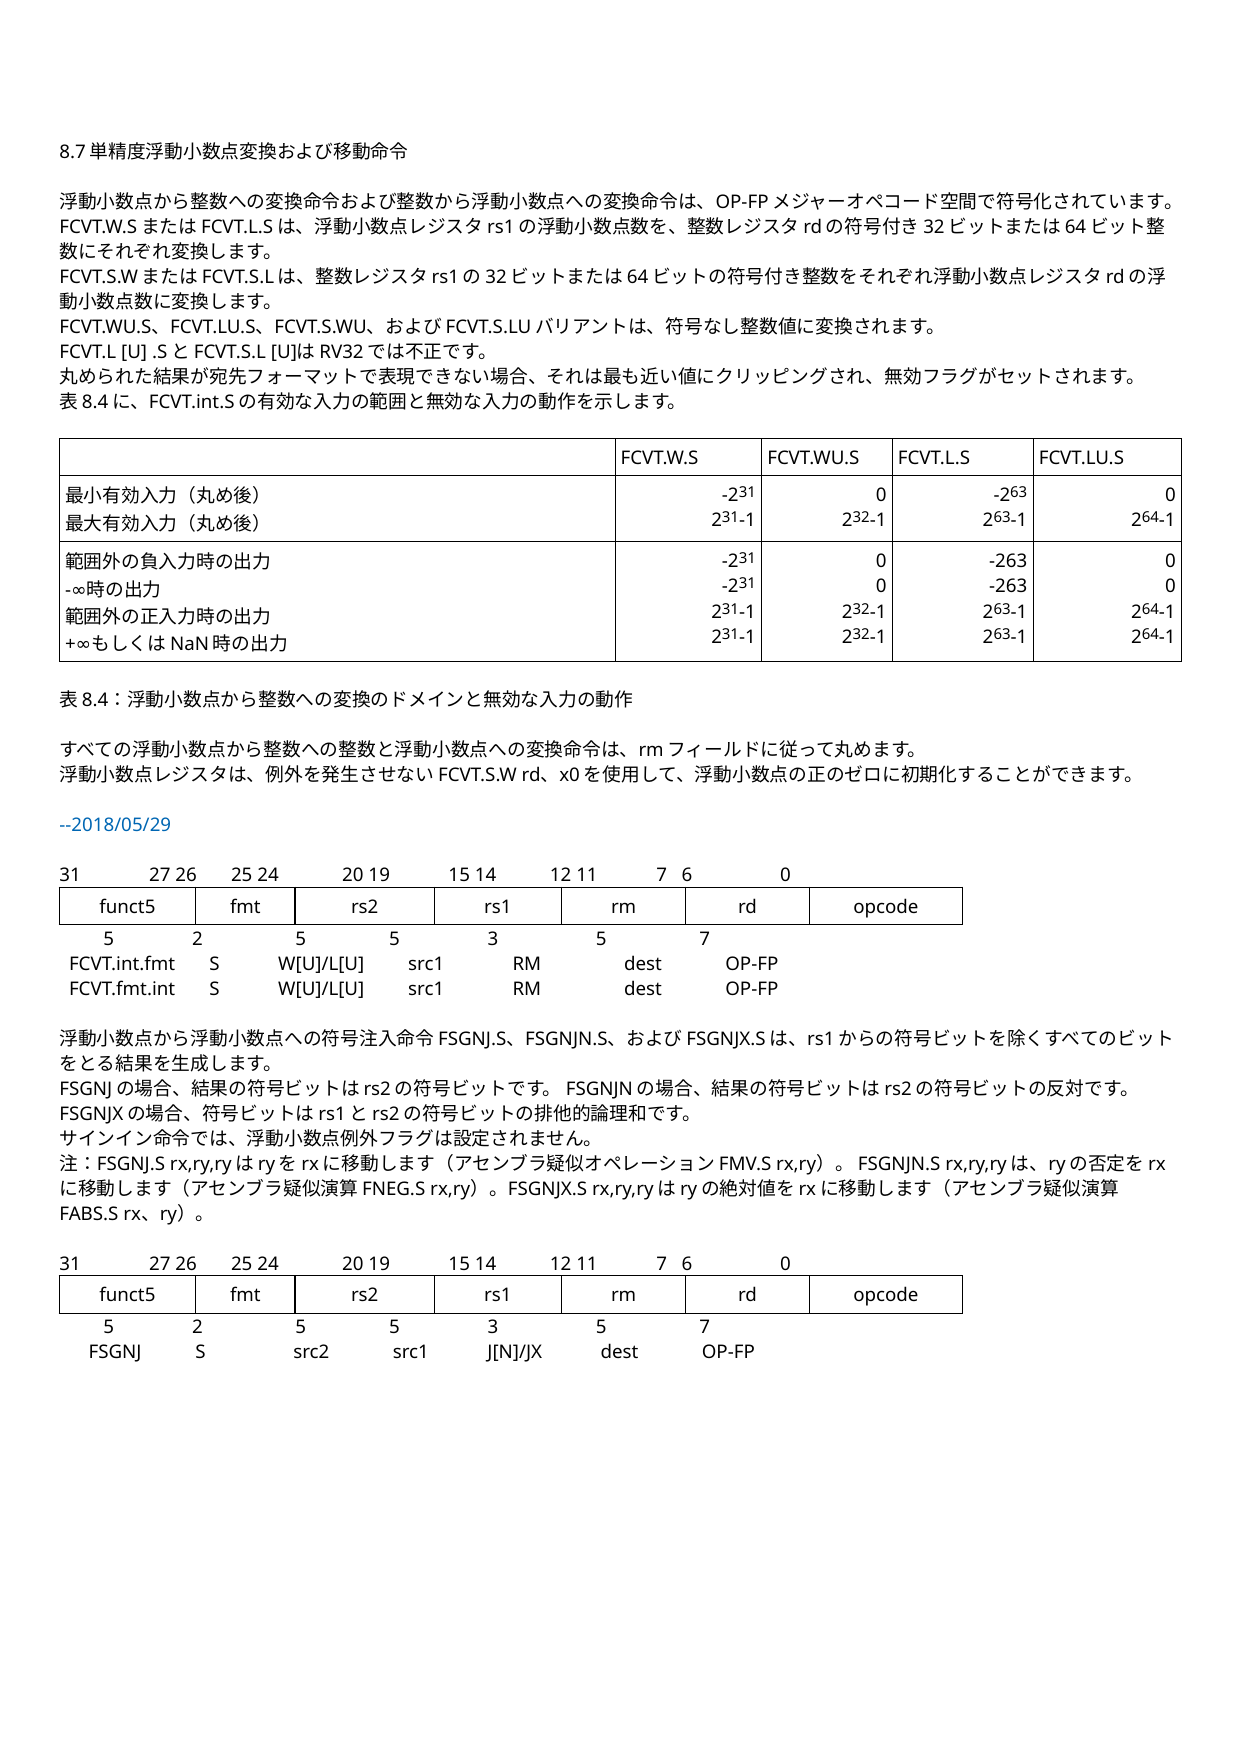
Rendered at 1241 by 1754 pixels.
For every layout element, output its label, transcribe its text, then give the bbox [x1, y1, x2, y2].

text FCVT.int.fmt S W[U]/L[U] src1 RM dest OP-FP [59, 950, 1181, 975]
table_cell 範囲外の負入力時の出力 -∞時の出力 範囲外の正入力時の出力 +∞もしくはNaN時の出力 [60, 542, 615, 661]
table_cell -263 263-1 [893, 476, 1033, 541]
text 丸められた結果が宛先フォーマットで表現できない場合、それは最も近い値にクリッピングされ、無効フラグがセットされます。 [59, 363, 1181, 388]
text FSGNJ S src2 src1 J[N]/JX dest OP-FP [59, 1339, 1181, 1364]
text すべての浮動小数点から整数への整数と浮動小数点への変換命令は、rmフィールドに従って丸めます。 [59, 737, 1181, 762]
text 8.7単精度浮動小数点変換および移動命令 [59, 138, 1181, 163]
table_cell 0 232-1 [762, 476, 892, 541]
text 表8.4：浮動小数点から整数への変換のドメインと無効な入力の動作 [59, 687, 1181, 712]
table_cell 0 0 232-1 232-1 [762, 542, 892, 661]
table_header fmt [196, 1276, 294, 1313]
text FCVT.L [U] .SとFCVT.S.L [U]はRV32では不正です。 [59, 338, 1181, 363]
text FCVT.S.WまたはFCVT.S.Lは、整数レジスタrs1の32ビットまたは64ビットの符号付き整数をそれぞれ浮動小数点レジスタrdの浮動小数点数に変換します。 [59, 263, 1181, 313]
table_cell -231 231-1 [616, 476, 761, 541]
table_header [963, 887, 1081, 924]
text 31 27 26 25 24 20 19 15 14 12 11 7 6 0 [59, 862, 1181, 887]
table_header FCVT.L.S [893, 439, 1033, 475]
text サインイン命令では、浮動小数点例外フラグは設定されません。 [59, 1125, 1181, 1150]
text 浮動小数点から浮動小数点への符号注入命令FSGNJ.S、FSGNJN.S、およびFSGNJX.Sは、rs1からの符号ビットを除くすべてのビットをとる結果を生成します。 [59, 1025, 1181, 1075]
text 浮動小数点レジスタは、例外を発生させないFCVT.S.W rd、x0を使用して、浮動小数点の正のゼロに初期化することができます。 [59, 762, 1181, 787]
table_header rs2 [296, 888, 434, 924]
table_header [60, 439, 615, 475]
text FSGNJの場合、結果の符号ビットはrs2の符号ビットです。 FSGNJNの場合、結果の符号ビットはrs2の符号ビットの反対です。 FSGNJXの場合、符号ビットはrs1とrs2の符号ビットの排他的論理和です。 [59, 1075, 1181, 1125]
table_header rs2 [296, 1276, 434, 1313]
table_header rd [686, 1276, 809, 1313]
text FCVT.fmt.int S W[U]/L[U] src1 RM dest OP-FP [59, 975, 1181, 1000]
table_header [963, 1275, 1081, 1313]
table_cell 0 0 264-1 264-1 [1034, 542, 1181, 661]
table_header funct5 [60, 1276, 195, 1313]
table_header rm [562, 888, 685, 924]
table_header rs1 [435, 1276, 561, 1313]
table_header rs1 [435, 888, 561, 924]
table_header funct5 [60, 888, 195, 924]
text 5 2 5 5 3 5 7 [59, 1314, 1181, 1339]
text 浮動小数点から整数への変換命令および整数から浮動小数点への変換命令は、OP-FPメジャーオペコード空間で符号化されています。 [59, 188, 1181, 213]
table_header opcode [810, 888, 962, 924]
text FCVT.W.SまたはFCVT.L.Sは、浮動小数点レジスタrs1の浮動小数点数を、整数レジスタrdの符号付き32ビットまたは64ビット整数にそれぞれ変換します。 [59, 213, 1181, 263]
text FCVT.WU.S、FCVT.LU.S、FCVT.S.WU、およびFCVT.S.LUバリアントは、符号なし整数値に変換されます。 [59, 313, 1181, 338]
table_cell -231 -231 231-1 231-1 [616, 542, 761, 661]
table_cell -263 -263 263-1 263-1 [893, 542, 1033, 661]
table_header FCVT.WU.S [762, 439, 892, 475]
table_header rd [686, 888, 809, 924]
table_cell 0 264-1 [1034, 476, 1181, 541]
table_header rm [562, 1276, 685, 1313]
table_cell 最小有効入力（丸め後） 最大有効入力（丸め後） [60, 476, 615, 541]
text 注：FSGNJ.S rx,ry,ryはryをrxに移動します（アセンブラ疑似オペレーションFMV.S rx,ry）。 FSGNJN.S rx,ry,ryは、ryの否定をrxに移動します（アセンブラ疑似演算FNEG.S rx,ry）。FSGNJX.S rx,ry,ryはryの絶対値をrxに移動します（アセンブラ疑似演算FABS.S rx、ry）。 [59, 1150, 1181, 1225]
text 31 27 26 25 24 20 19 15 14 12 11 7 6 0 [59, 1250, 1181, 1275]
text --2018/05/29 [59, 812, 1181, 837]
table_header fmt [196, 888, 294, 924]
table_header FCVT.LU.S [1034, 439, 1181, 475]
table_header FCVT.W.S [616, 439, 761, 475]
table_header opcode [810, 1276, 962, 1313]
text 5 2 5 5 3 5 7 [59, 925, 1181, 950]
text 表8.4に、FCVT.int.Sの有効な入力の範囲と無効な入力の動作を示します。 [59, 388, 1181, 413]
